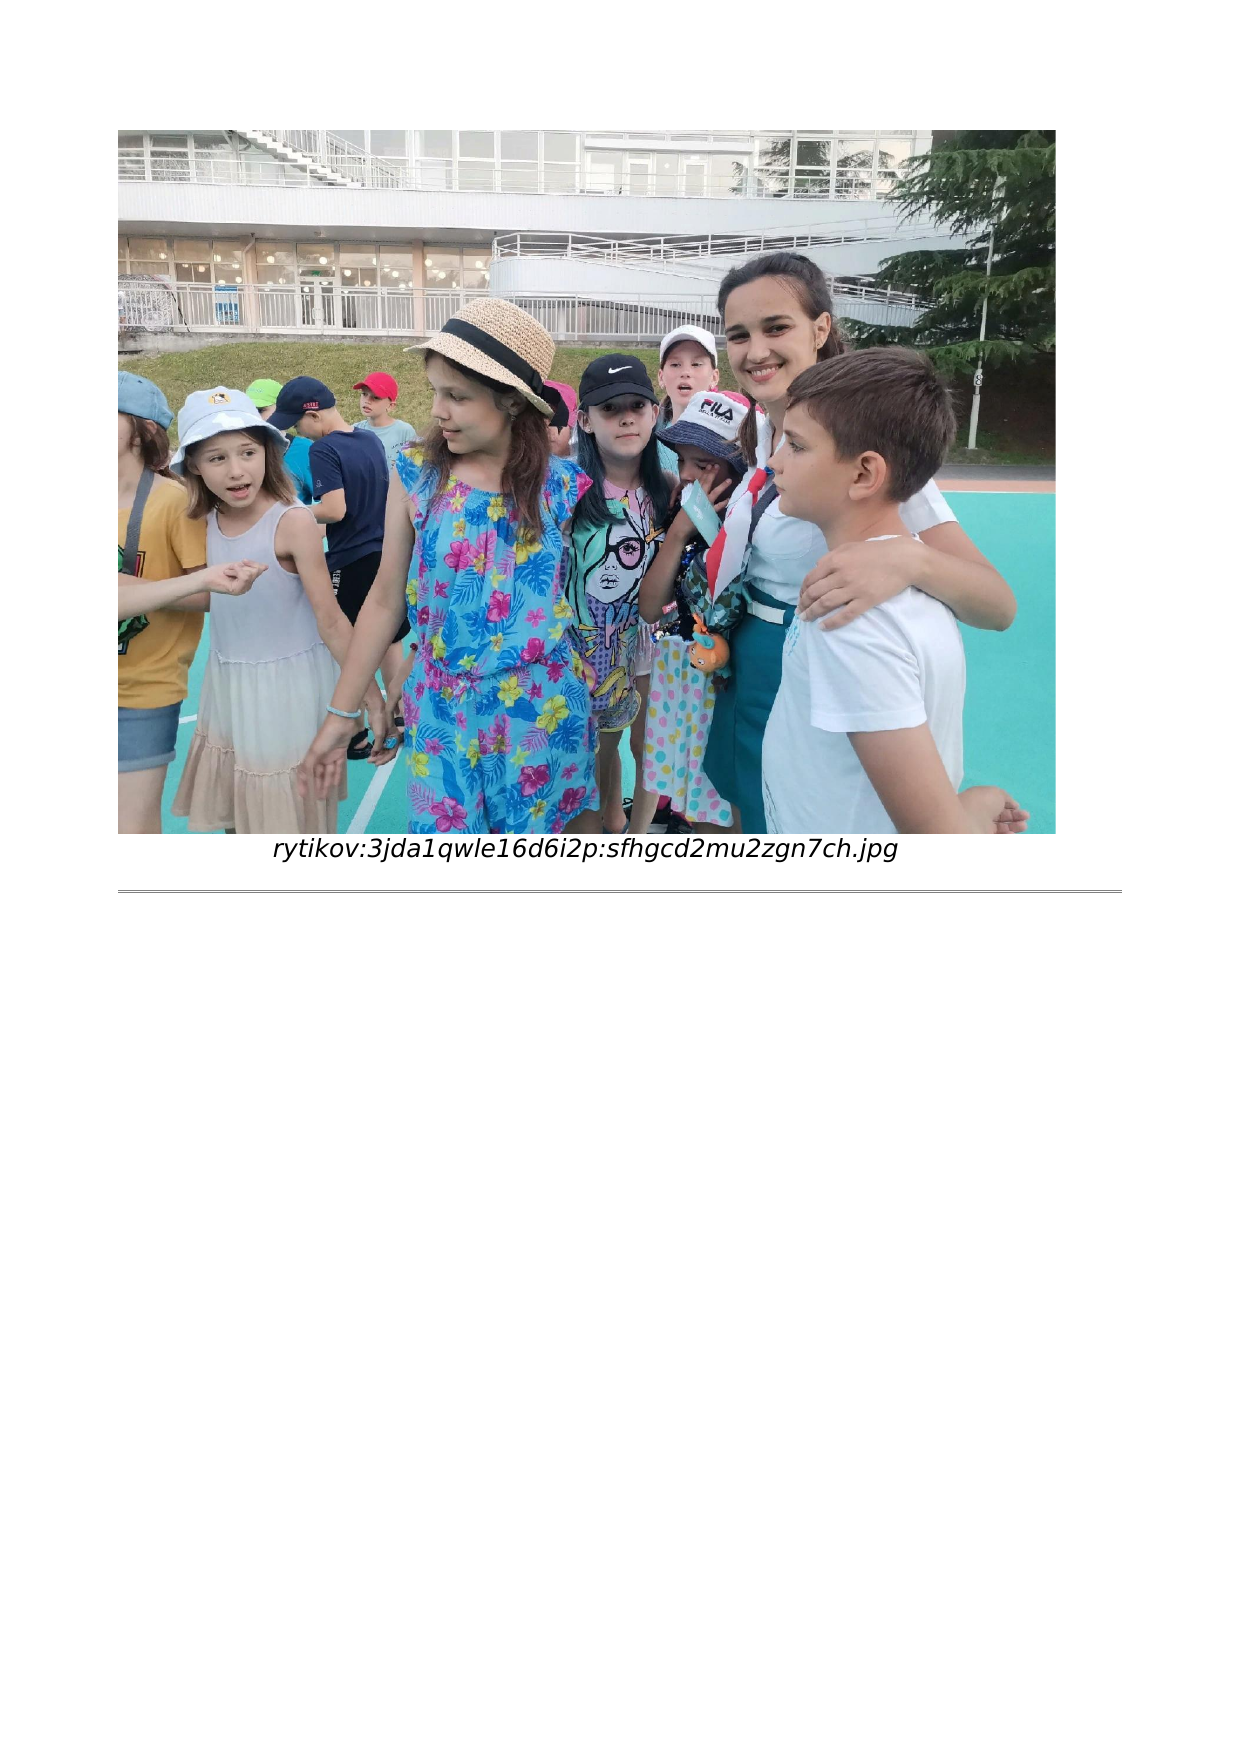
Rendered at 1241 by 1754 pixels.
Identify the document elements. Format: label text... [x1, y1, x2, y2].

picture [757, 657, 764, 665]
text rytikov:3jda1qwle16d6i2p:sfhgcd2mu2zgn7ch.jpg [118, 834, 1056, 863]
picture [727, 710, 733, 720]
picture [118, 130, 1056, 834]
